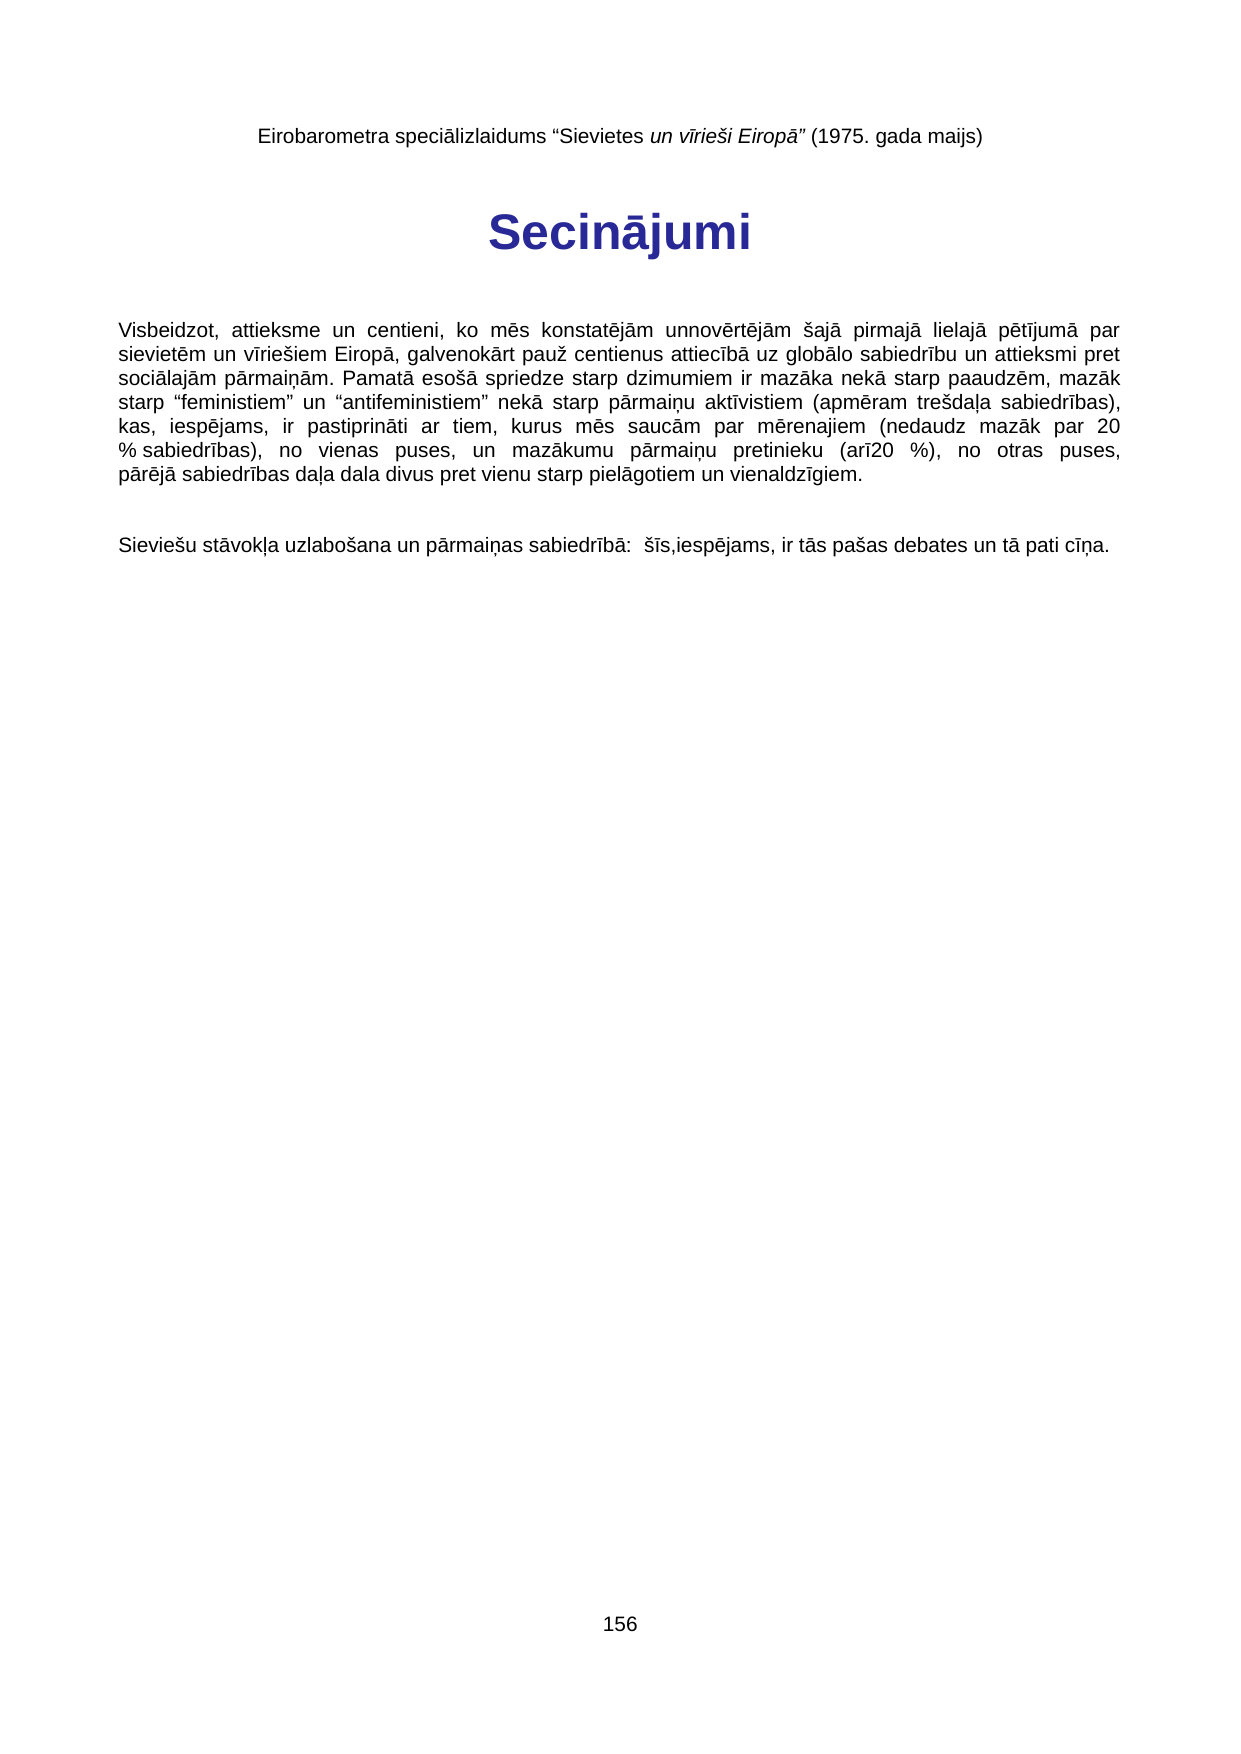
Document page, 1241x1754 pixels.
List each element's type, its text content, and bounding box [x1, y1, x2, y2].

subtitle Secinājumi [118, 202, 1122, 260]
text Sieviešu stāvokļa uzlabošana un pārmaiņas sabiedrībā: šīs,iespējams, ir tās pašas debates un tā pati cīņa. [118, 533, 1122, 557]
text Visbeidzot, attieksme un centieni, ko mēs konstatējām unnovērtējām šajā pirmajā lielajā pētījumā par sievietēm un vīriešiem Eiropā, galvenokārt pauž centienus attiecībā uz globālo sabiedrību un attieksmi pret sociālajām pārmaiņām. Pamatā esošā spriedze starp dzimumiem ir mazāka nekā starp paaudzēm, mazāk starp “feministiem” un “antifeministiem” nekā starp pārmaiņu aktīvistiem (apmēram trešdaļa sabiedrības), kas, iespējams, ir pastiprināti ar tiem, kurus mēs saucām par mērenajiem (nedaudz mazāk par 20 % sabiedrības), no vienas puses, un mazākumu pārmaiņu pretinieku (arī20 %), no otras puses, pārējā sabiedrības daļa dala divus pret vienu starp pielāgotiem un vienaldzīgiem. [118, 318, 1122, 485]
